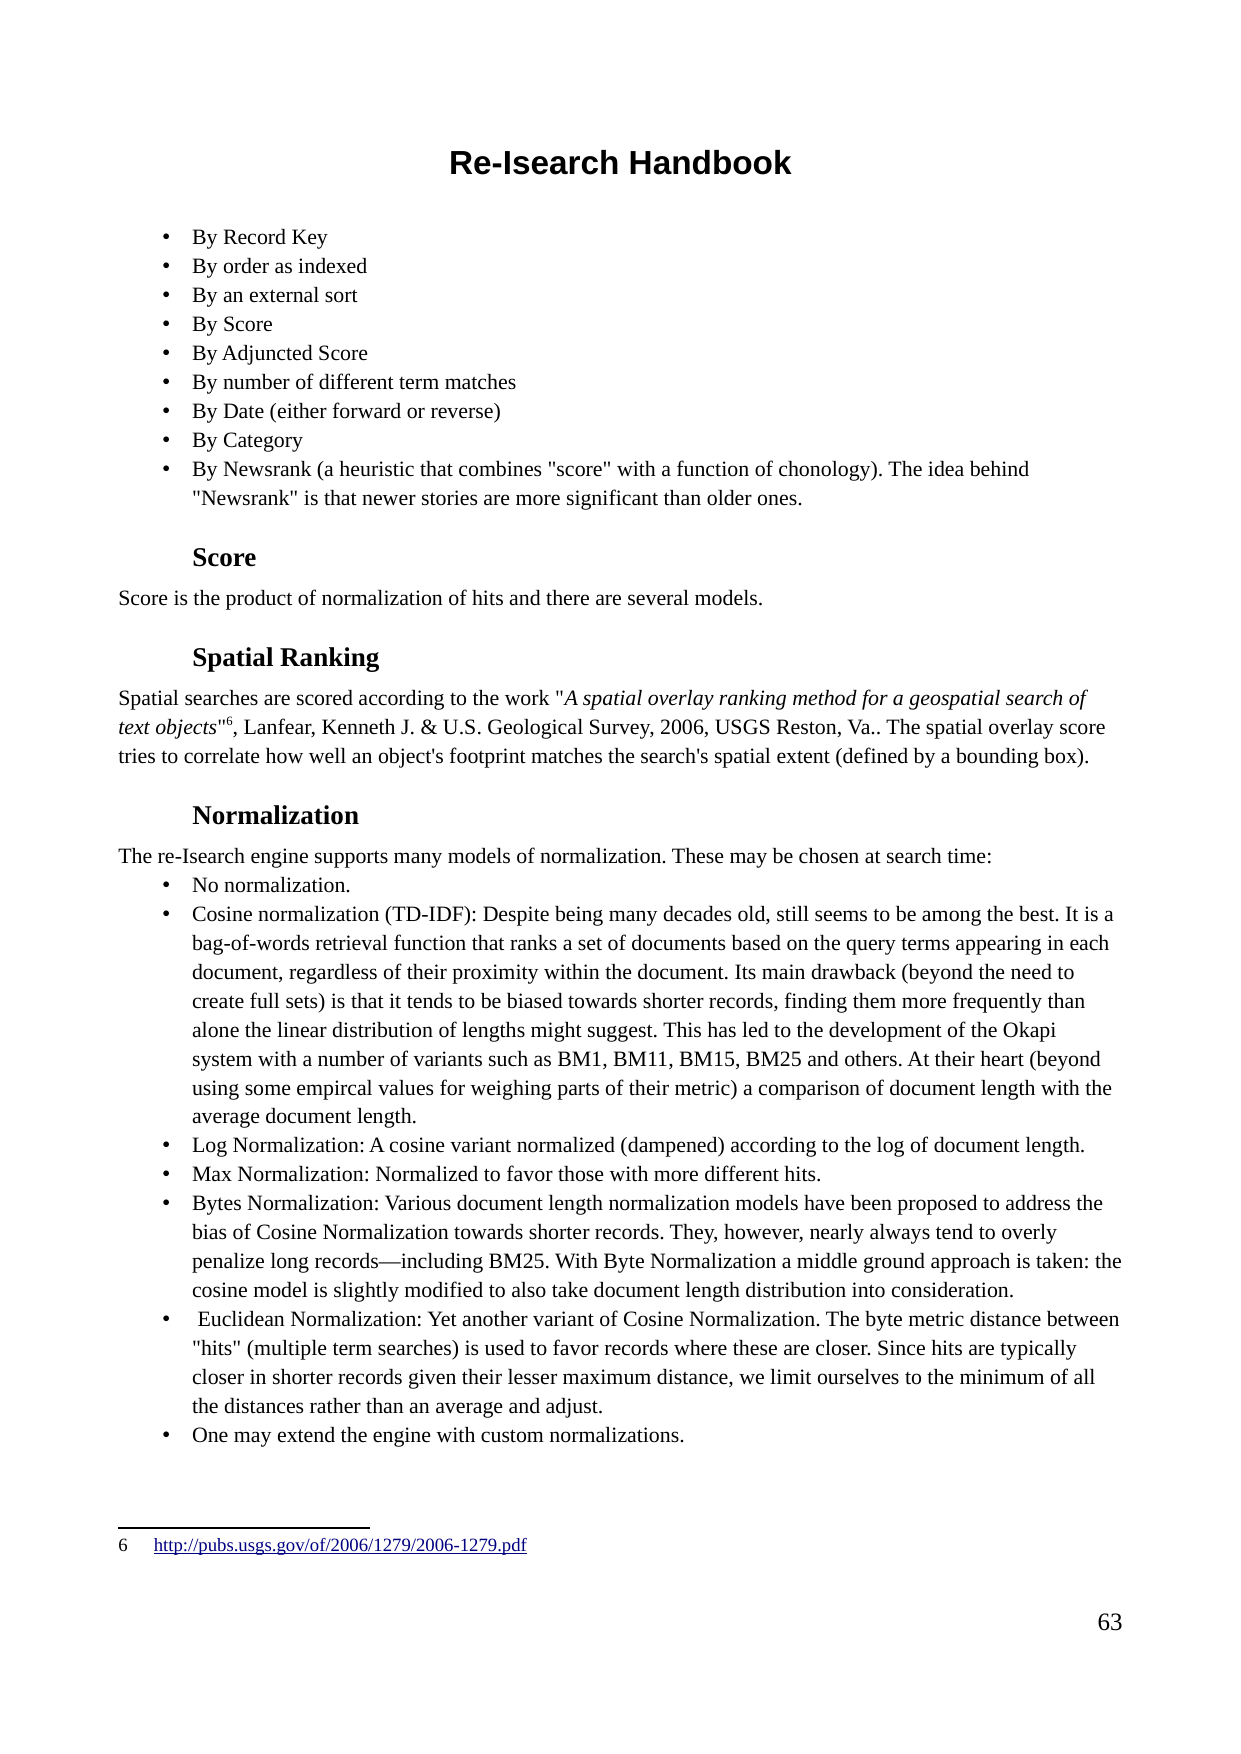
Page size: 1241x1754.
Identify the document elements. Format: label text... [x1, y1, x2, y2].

text Spatial searches are scored according to the work "A spatial overlay ranking method for a geospatial search of text objects", Lanfear, Kenneth J. & U.S. Geological Survey, 2006, USGS Reston, Va.. The spatial overlay score tries to correlate how well an object's footprint matches the search's spatial extent (defined by a bounding box). [118, 685, 1122, 768]
list Max Normalization: Normalized to favor those with more different hits. [162, 1161, 1122, 1187]
list Log Normalization: A cosine variant normalized (dampened) according to the log of document length. [162, 1132, 1122, 1158]
list By Score [162, 311, 1122, 336]
list No normalization. [162, 872, 1122, 897]
list By Record Key [162, 224, 1122, 249]
list By an external sort [162, 282, 1122, 307]
list Bytes Normalization: Various document length normalization models have been proposed to address the bias of Cosine Normalization towards shorter records. They, however, nearly always tend to overly penalize long records—including BM25. With Byte Normalization a middle ground approach is taken: the cosine model is slightly modified to also take document length distribution into consideration. [162, 1190, 1122, 1302]
text The re-Isearch engine supports many models of normalization. These may be chosen at search time: [118, 843, 1122, 868]
list By Category [162, 427, 1122, 452]
list By Adjuncted Score [162, 340, 1122, 365]
list One may extend the engine with custom normalizations. [162, 1422, 1122, 1447]
list By order as indexed [162, 253, 1122, 278]
subtitle Spatial Ranking [118, 641, 1122, 672]
text http://pubs.usgs.gov/of/2006/1279/2006-1279.pdf [118, 1534, 1122, 1556]
list By Date (either forward or reverse) [162, 398, 1122, 423]
list By number of different term matches [162, 369, 1122, 394]
subtitle Normalization [118, 799, 1122, 830]
subtitle Score [118, 541, 1122, 572]
list By Newsrank (a heuristic that combines "score" with a function of chonology). The idea behind "Newsrank" is that newer stories are more significant than older ones. [162, 456, 1122, 510]
list Euclidean Normalization: Yet another variant of Cosine Normalization. The byte metric distance between "hits" (multiple term searches) is used to favor records where these are closer. Since hits are typically closer in shorter records given their lesser maximum distance, we limit ourselves to the minimum of all the distances rather than an average and adjust. [162, 1306, 1122, 1418]
list Cosine normalization (TD-IDF): Despite being many decades old, still seems to be among the best. It is a bag-of-words retrieval function that ranks a set of documents based on the query terms appearing in each document, regardless of their proximity within the document. Its main drawback (beyond the need to create full sets) is that it tends to be biased towards shorter records, finding them more frequently than alone the linear distribution of lengths might suggest. This has led to the development of the Okapi system with a number of variants such as BM1, BM11, BM15, BM25 and others. At their heart (beyond using some empircal values for weighing parts of their metric) a comparison of document length with the average document length. [162, 901, 1122, 1129]
text Score is the product of normalization of hits and there are several models. [118, 585, 1122, 610]
